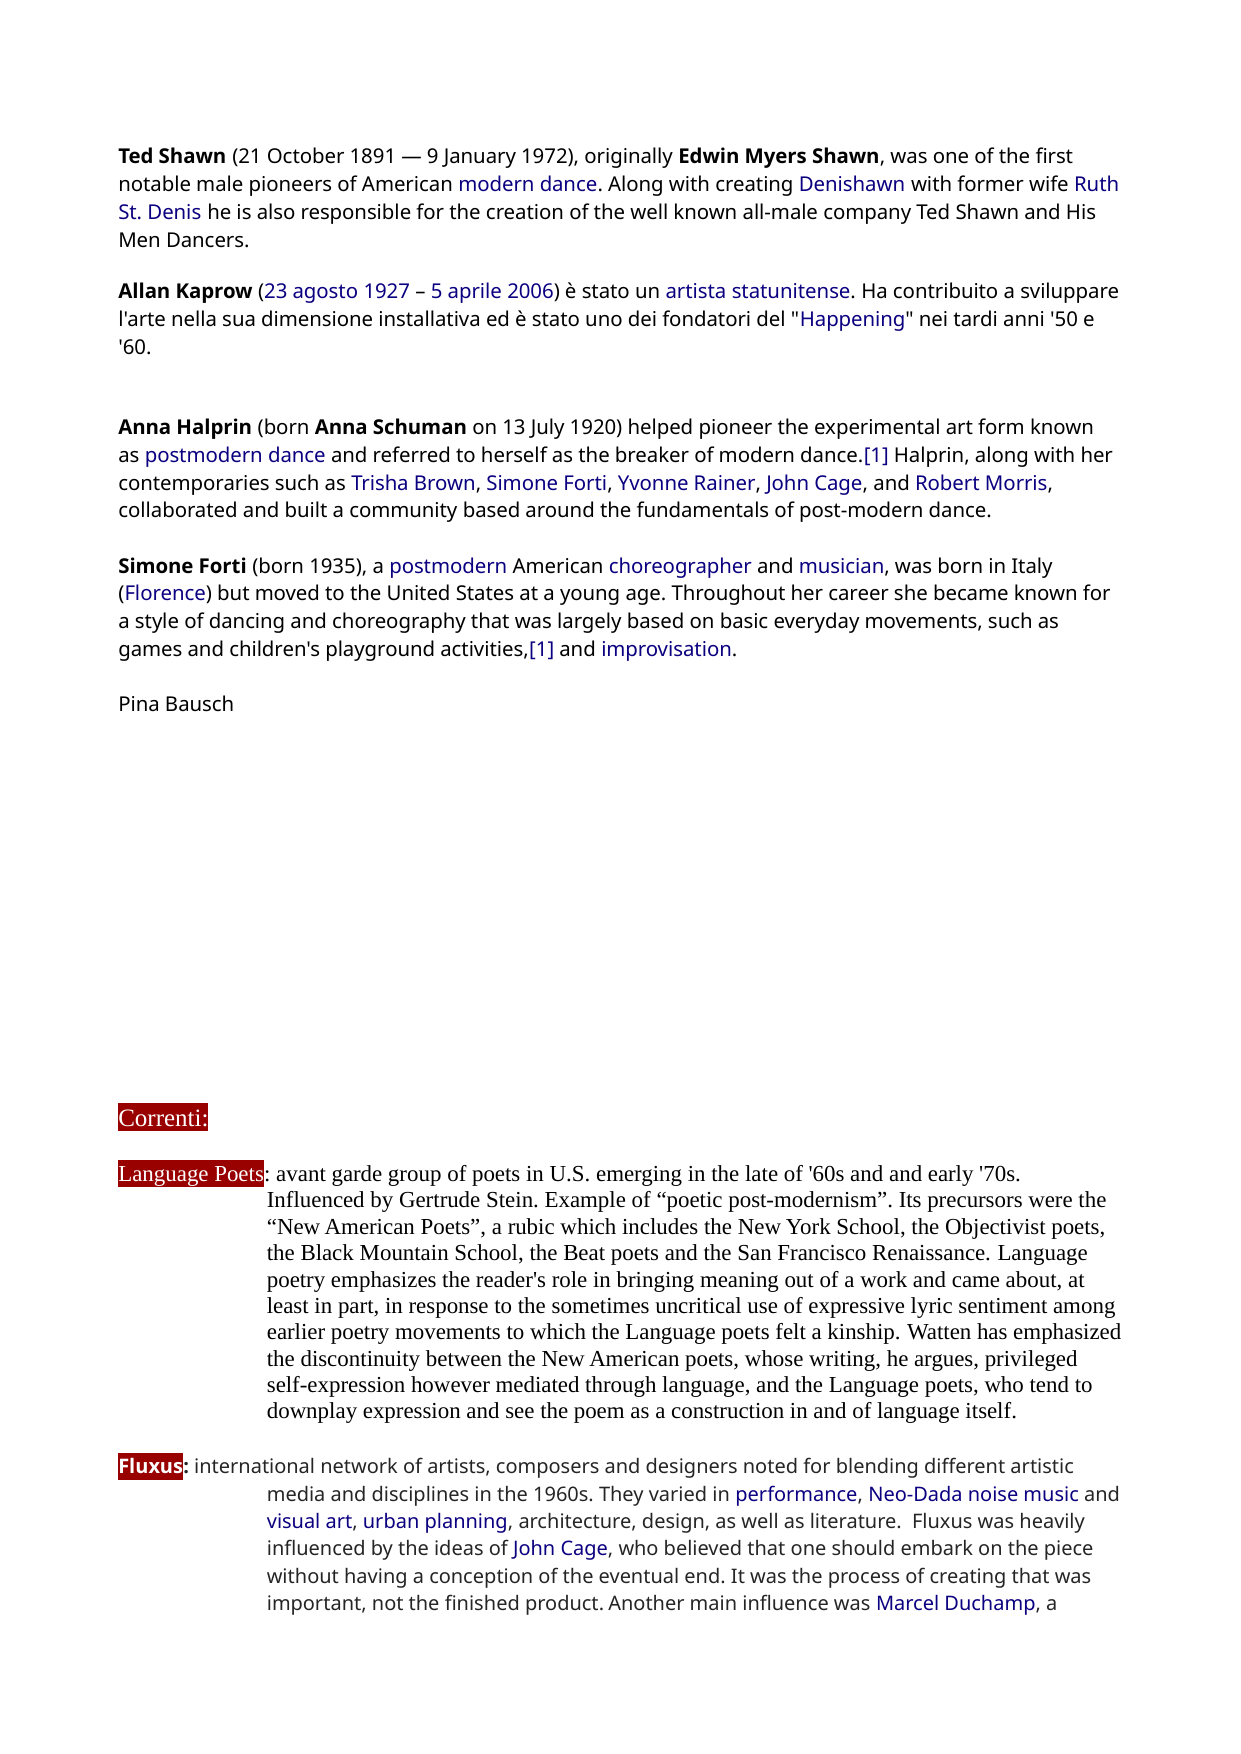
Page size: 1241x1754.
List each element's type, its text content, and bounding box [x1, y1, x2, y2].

text Simone Forti (born 1935), a postmodern American choreographer and musician, was born in Italy (Florence) but moved to the United States at a young age. Throughout her career she became known for a style of dancing and choreography that was largely based on basic everyday movements, such as games and children's playground activities,[1] and improvisation. [118, 551, 1122, 662]
text Anna Halprin (born Anna Schuman on 13 July 1920) helped pioneer the experimental art form known as postmodern dance and referred to herself as the breaker of modern dance.[1] Halprin, along with her contemporaries such as Trisha Brown, Simone Forti, Yvonne Rainer, John Cage, and Robert Morris, collaborated and built a community based around the fundamentals of post-modern dance. [118, 413, 1122, 523]
text Correnti: [118, 1103, 1122, 1131]
text Fluxus: international network of artists, composers and designers noted for blending different artistic media and disciplines in the 1960s. They varied in performance, Neo-Dada noise music and visual art, urban planning, architecture, design, as well as literature. Fluxus was heavily influenced by the ideas of John Cage, who believed that one should embark on the piece without having a conception of the eventual end. It was the process of creating that was important, not the finished product. Another main influence was Marcel Duchamp, a [118, 1452, 1122, 1616]
text Pina Bausch [118, 690, 1122, 717]
text Allan Kaprow (23 agosto 1927 – 5 aprile 2006) è stato un artista statunitense. Ha contribuito a sviluppare l'arte nella sua dimensione installativa ed è stato uno dei fondatori del "Happening" nei tardi anni '50 e '60. [118, 277, 1122, 360]
text Language Poets: avant garde group of poets in U.S. emerging in the late of '60s and and early '70s. Influenced by Gertrude Stein. Example of “poetic post-modernism”. Its precursors were the “New American Poets”, a rubic which includes the New York School, the Objectivist poets, the Black Mountain School, the Beat poets and the San Francisco Renaissance. Language poetry emphasizes the reader's role in bringing meaning out of a work and came about, at least in part, in response to the sometimes uncritical use of expressive lyric sentiment among earlier poetry movements to which the Language poets felt a kinship. Watten has emphasized the discontinuity between the New American poets, whose writing, he argues, privileged self-expression however mediated through language, and the Language poets, who tend to downplay expression and see the poem as a construction in and of language itself. [118, 1160, 1122, 1424]
text Ted Shawn (21 October 1891 — 9 January 1972), originally Edwin Myers Shawn, was one of the first notable male pioneers of American modern dance. Along with creating Denishawn with former wife Ruth St. Denis he is also responsible for the creation of the well known all-male company Ted Shawn and His Men Dancers. [118, 142, 1122, 253]
